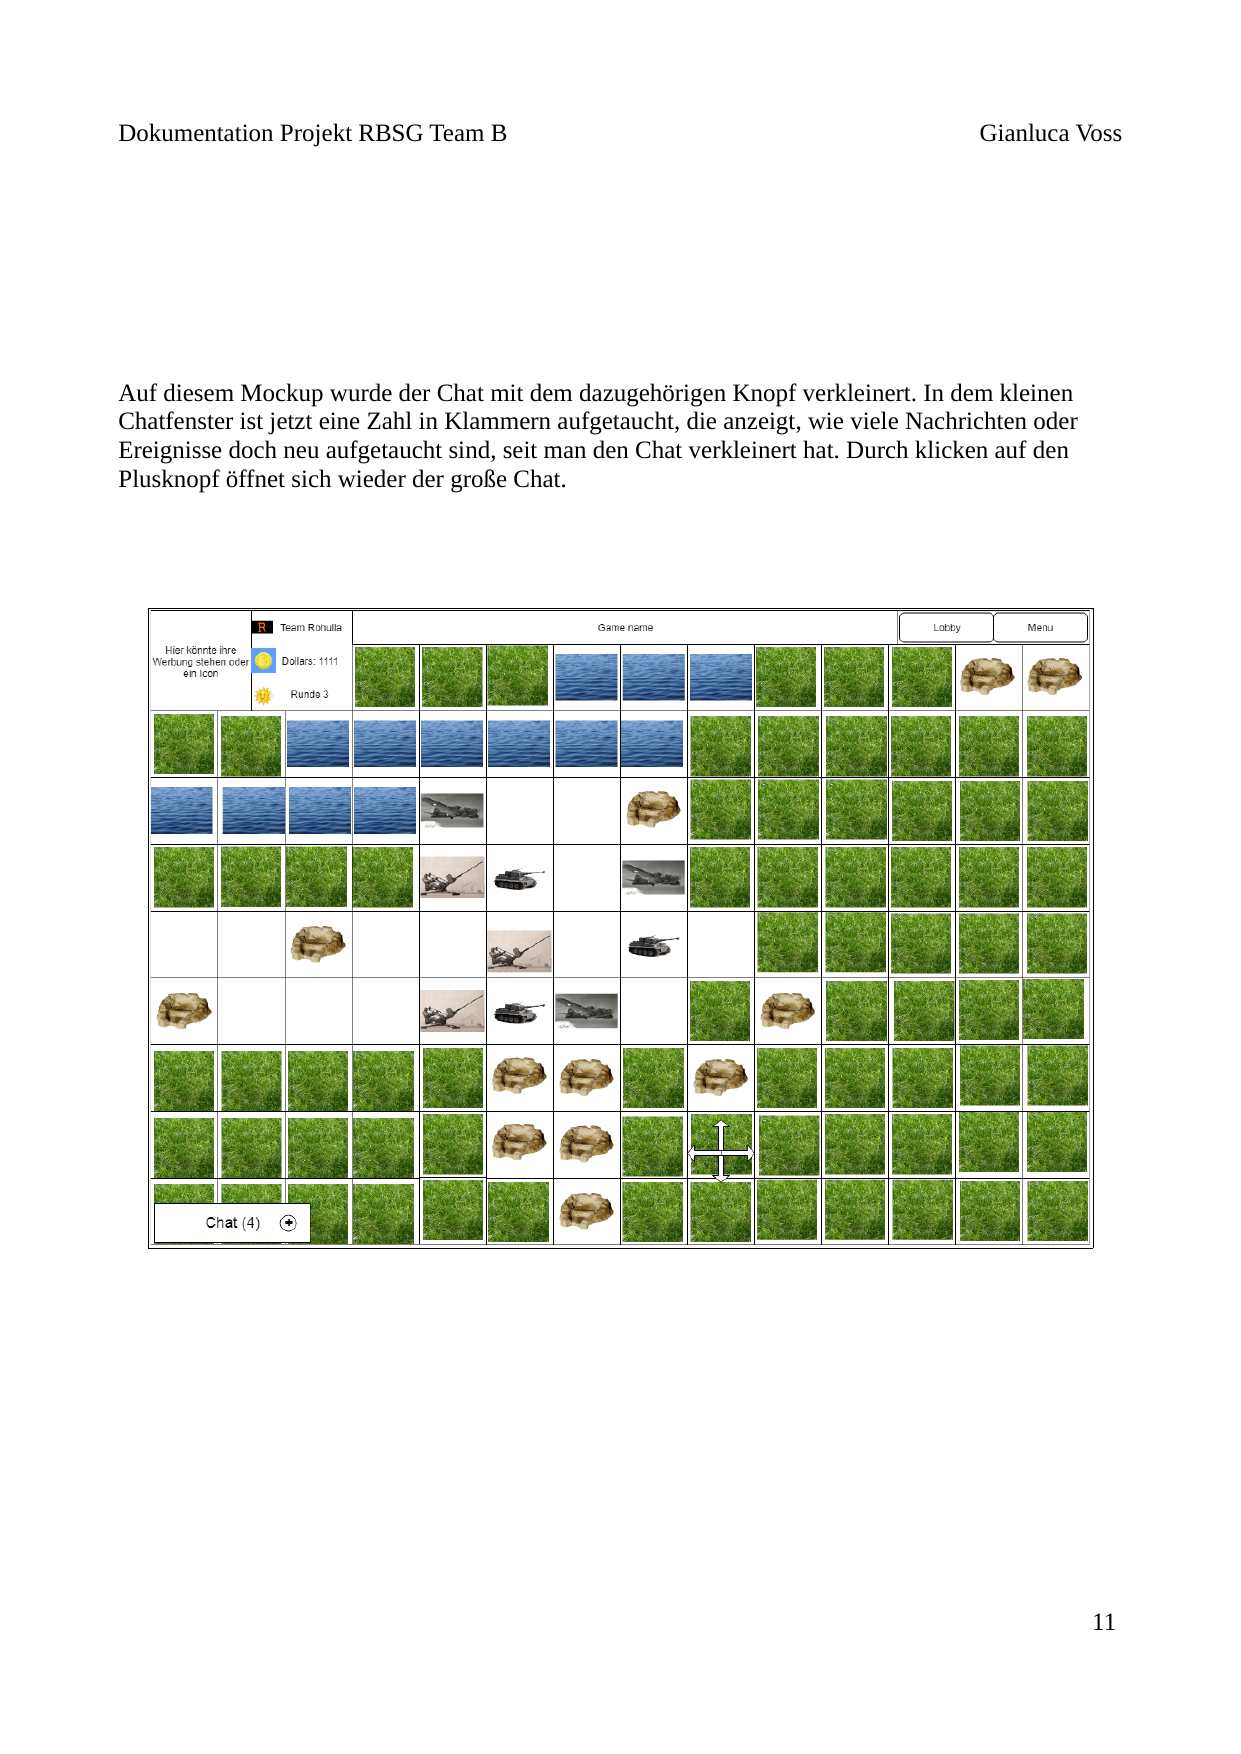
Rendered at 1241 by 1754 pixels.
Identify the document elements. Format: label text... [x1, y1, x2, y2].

text Auf diesem Mockup wurde der Chat mit dem dazugehörigen Knopf verkleinert. In dem kleinen Chatfenster ist jetzt eine Zahl in Klammern aufgetaucht, die anzeigt, wie viele Nachrichten oder [118, 378, 1122, 435]
text Ereignisse doch neu aufgetaucht sind, seit man den Chat verkleinert hat. Durch klicken auf den Plusknopf öffnet sich wieder der große Chat. [118, 435, 1122, 493]
picture [150, 610, 1090, 1245]
